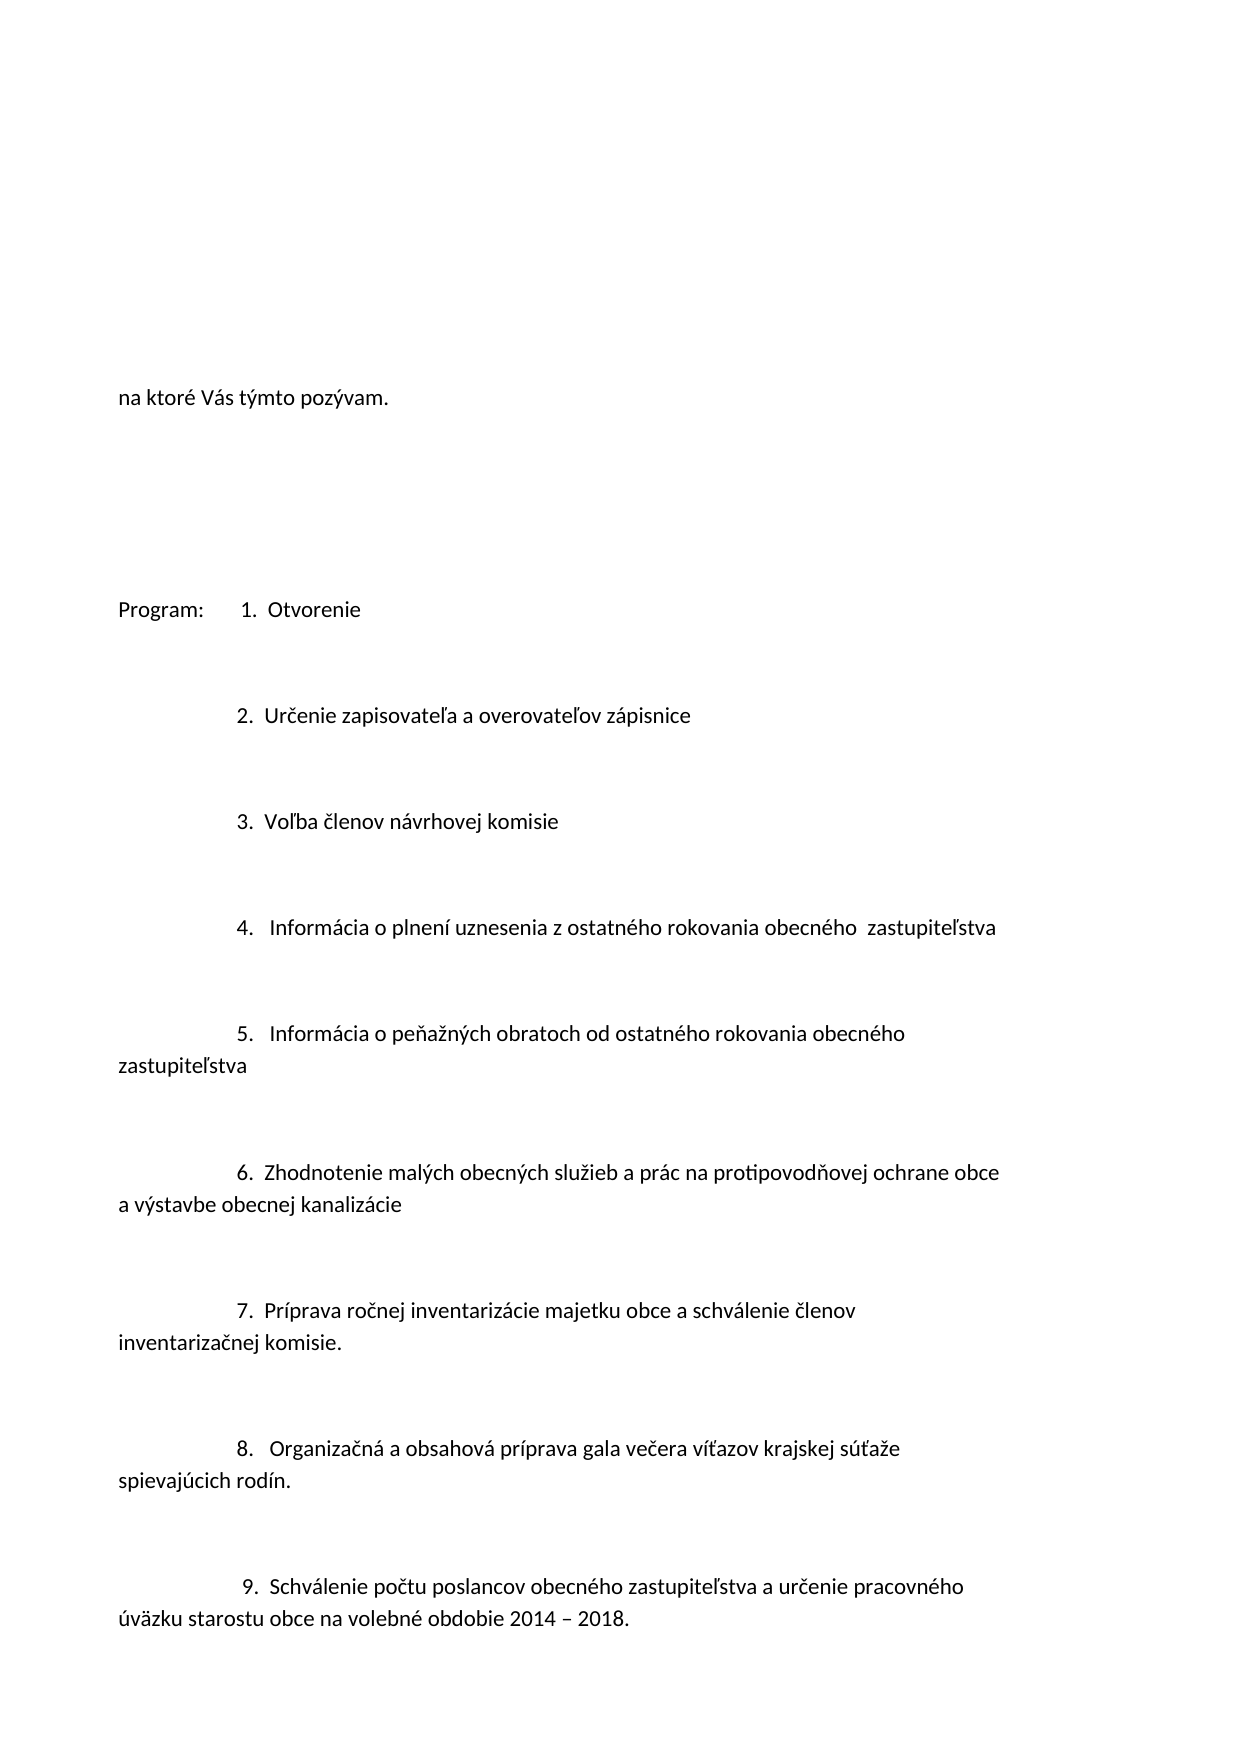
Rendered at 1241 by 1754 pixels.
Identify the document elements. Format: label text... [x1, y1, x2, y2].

text 4. Informácia o plnení uznesenia z ostatného rokovania obecného zastupiteľstva [118, 913, 1122, 941]
text 7. Príprava ročnej inventarizácie majetku obce a schválenie členov inventarizačnej komisie. [118, 1296, 1122, 1356]
text 8. Organizačná a obsahová príprava gala večera víťazov krajskej súťaže spievajúcich rodín. [118, 1434, 1122, 1494]
text 3. Voľba členov návrhovej komisie [118, 807, 1122, 835]
text 2. Určenie zapisovateľa a overovateľov zápisnice [118, 701, 1122, 729]
text 5. Informácia o peňažných obratoch od ostatného rokovania obecného zastupiteľstva [118, 1019, 1122, 1080]
text 6. Zhodnotenie malých obecných služieb a prác na protipovodňovej ochrane obce a výstavbe obecnej kanalizácie [118, 1158, 1122, 1218]
text 9. Schválenie počtu poslancov obecného zastupiteľstva a určenie pracovného úväzku starostu obce na volebné obdobie 2014 – 2018. [118, 1572, 1122, 1633]
text na ktoré Vás týmto pozývam. [118, 383, 1122, 411]
text Program: 1. Otvorenie [118, 595, 1122, 623]
